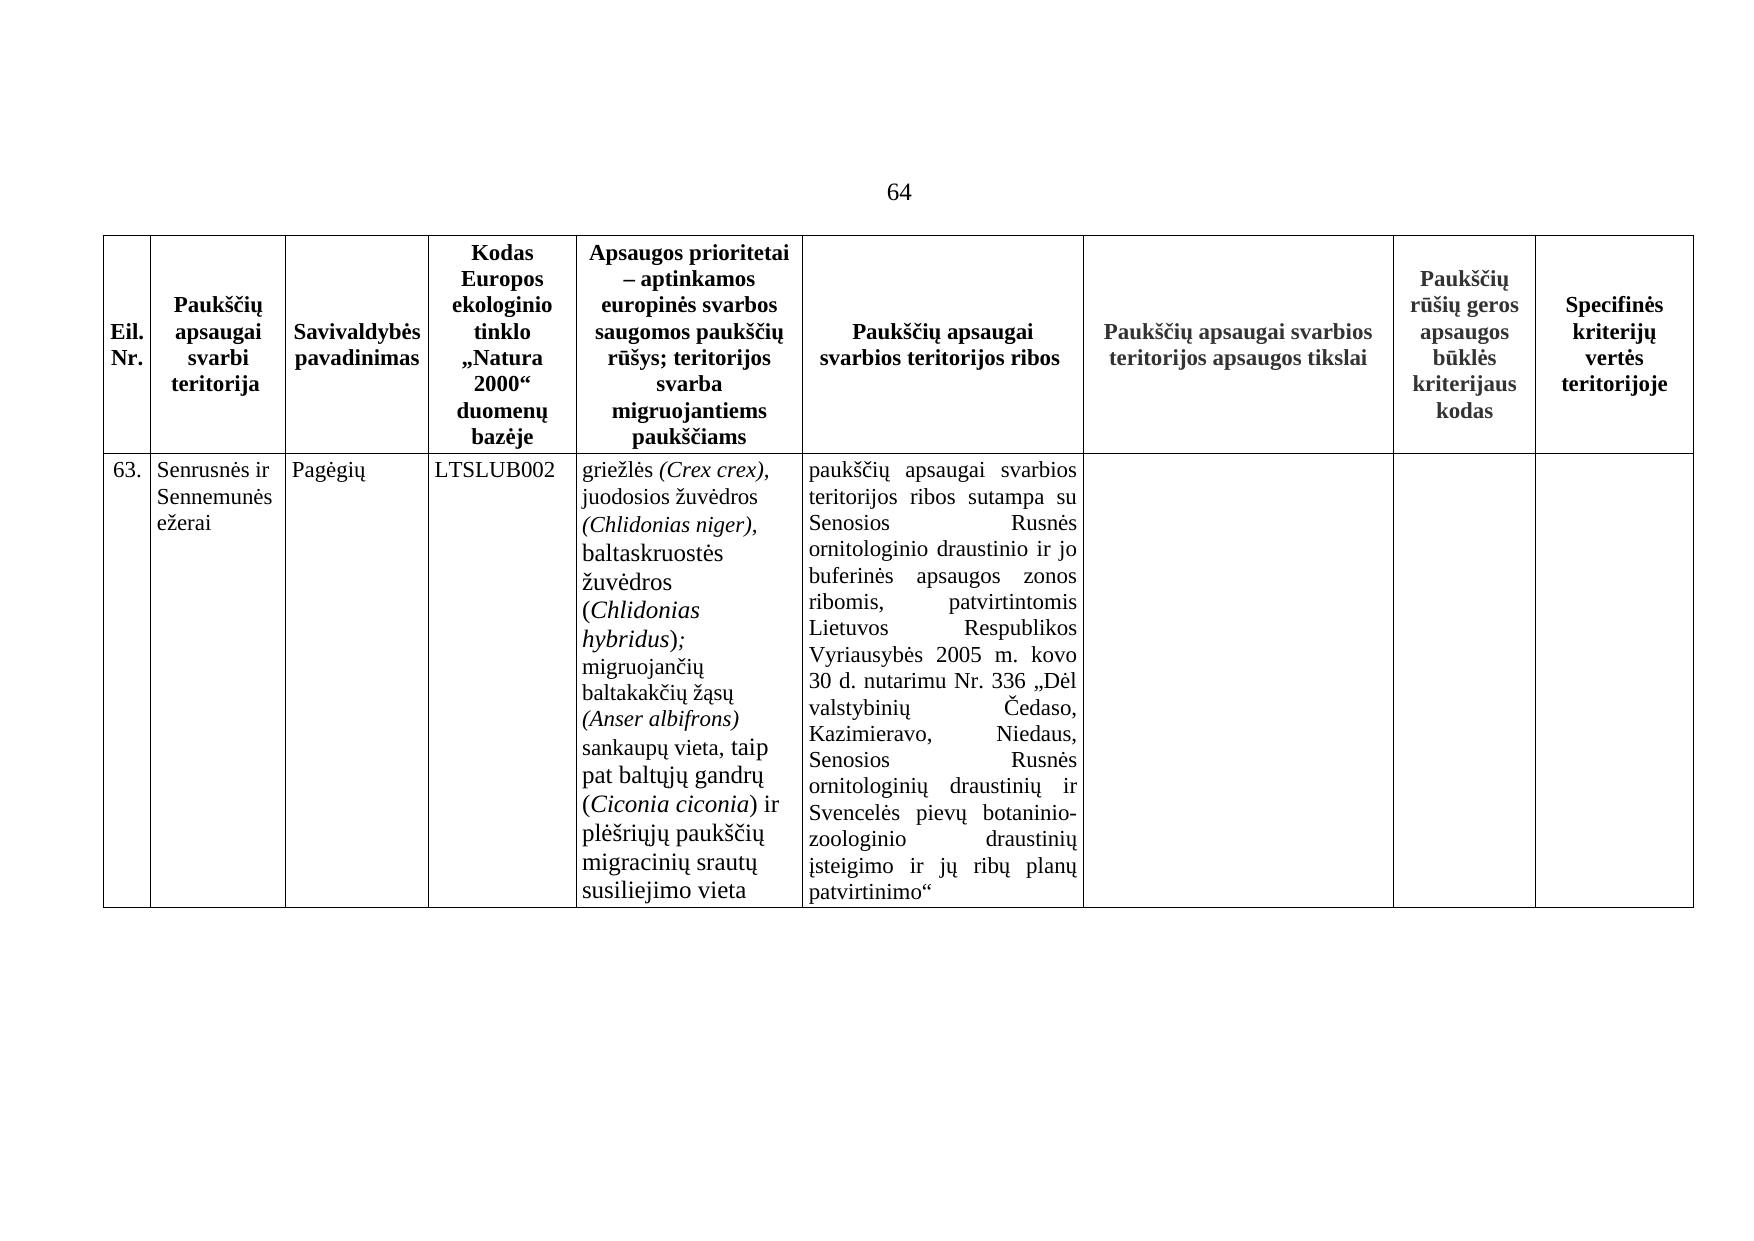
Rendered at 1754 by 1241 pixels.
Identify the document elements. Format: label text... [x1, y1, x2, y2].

table_cell Senrusnės ir Sennemunės ežerai [151, 454, 285, 907]
table_cell paukščių apsaugai svarbios teritorijos ribos sutampa su Senosios Rusnės ornitologinio draustinio ir jo buferinės apsaugos zonos ribomis, patvirtintomis Lietuvos Respublikos Vyriausybės 2005 m. kovo 30 d. nutarimu Nr. 336 „Dėl valstybinių Čedaso, Kazimieravo, Niedaus, Senosios Rusnės ornitologinių draustinių ir Svencelės pievų botaninio-zoologinio draustinių įsteigimo ir jų ribų planų patvirtinimo“ [803, 454, 1083, 907]
table_cell LTSLUB002 [429, 454, 576, 907]
table_header Paukščių apsaugai svarbios teritorijos apsaugos tikslai [1084, 236, 1393, 452]
table_cell griežlės (Crex crex), juodosios žuvėdros (Chlidonias niger), baltaskruostės žuvėdros (Chlidonias hybridus); migruojančių baltakakčių žąsų (Anser albifrons) sankaupų vieta, taip pat baltųjų gandrų (Ciconia ciconia) ir plėšriųjų paukščių migracinių srautų susiliejimo vieta [577, 454, 802, 907]
table_cell 63. [104, 454, 150, 907]
table_cell [1084, 454, 1393, 907]
table_cell [1394, 454, 1535, 907]
table_cell [1536, 454, 1693, 907]
table_header Eil. Nr. [104, 236, 150, 452]
table_header Paukščių apsaugai svarbios teritorijos ribos [803, 236, 1083, 452]
table_header Specifinės kriterijų vertės teritorijoje [1536, 236, 1693, 452]
table_header Apsaugos prioritetai – aptinkamos europinės svarbos saugomos paukščių rūšys; teritorijos svarba migruojantiems paukščiams [577, 236, 802, 452]
table_header Paukščių apsaugai svarbi teritorija [151, 236, 285, 452]
table_header Paukščių rūšių geros apsaugos būklės kriterijaus kodas [1394, 236, 1535, 452]
table_cell Pagėgių [286, 454, 428, 907]
table_header Kodas Europos ekologinio tinklo „Natura 2000“ duomenų bazėje [429, 236, 576, 452]
table_header Savivaldybės pavadinimas [286, 236, 428, 452]
